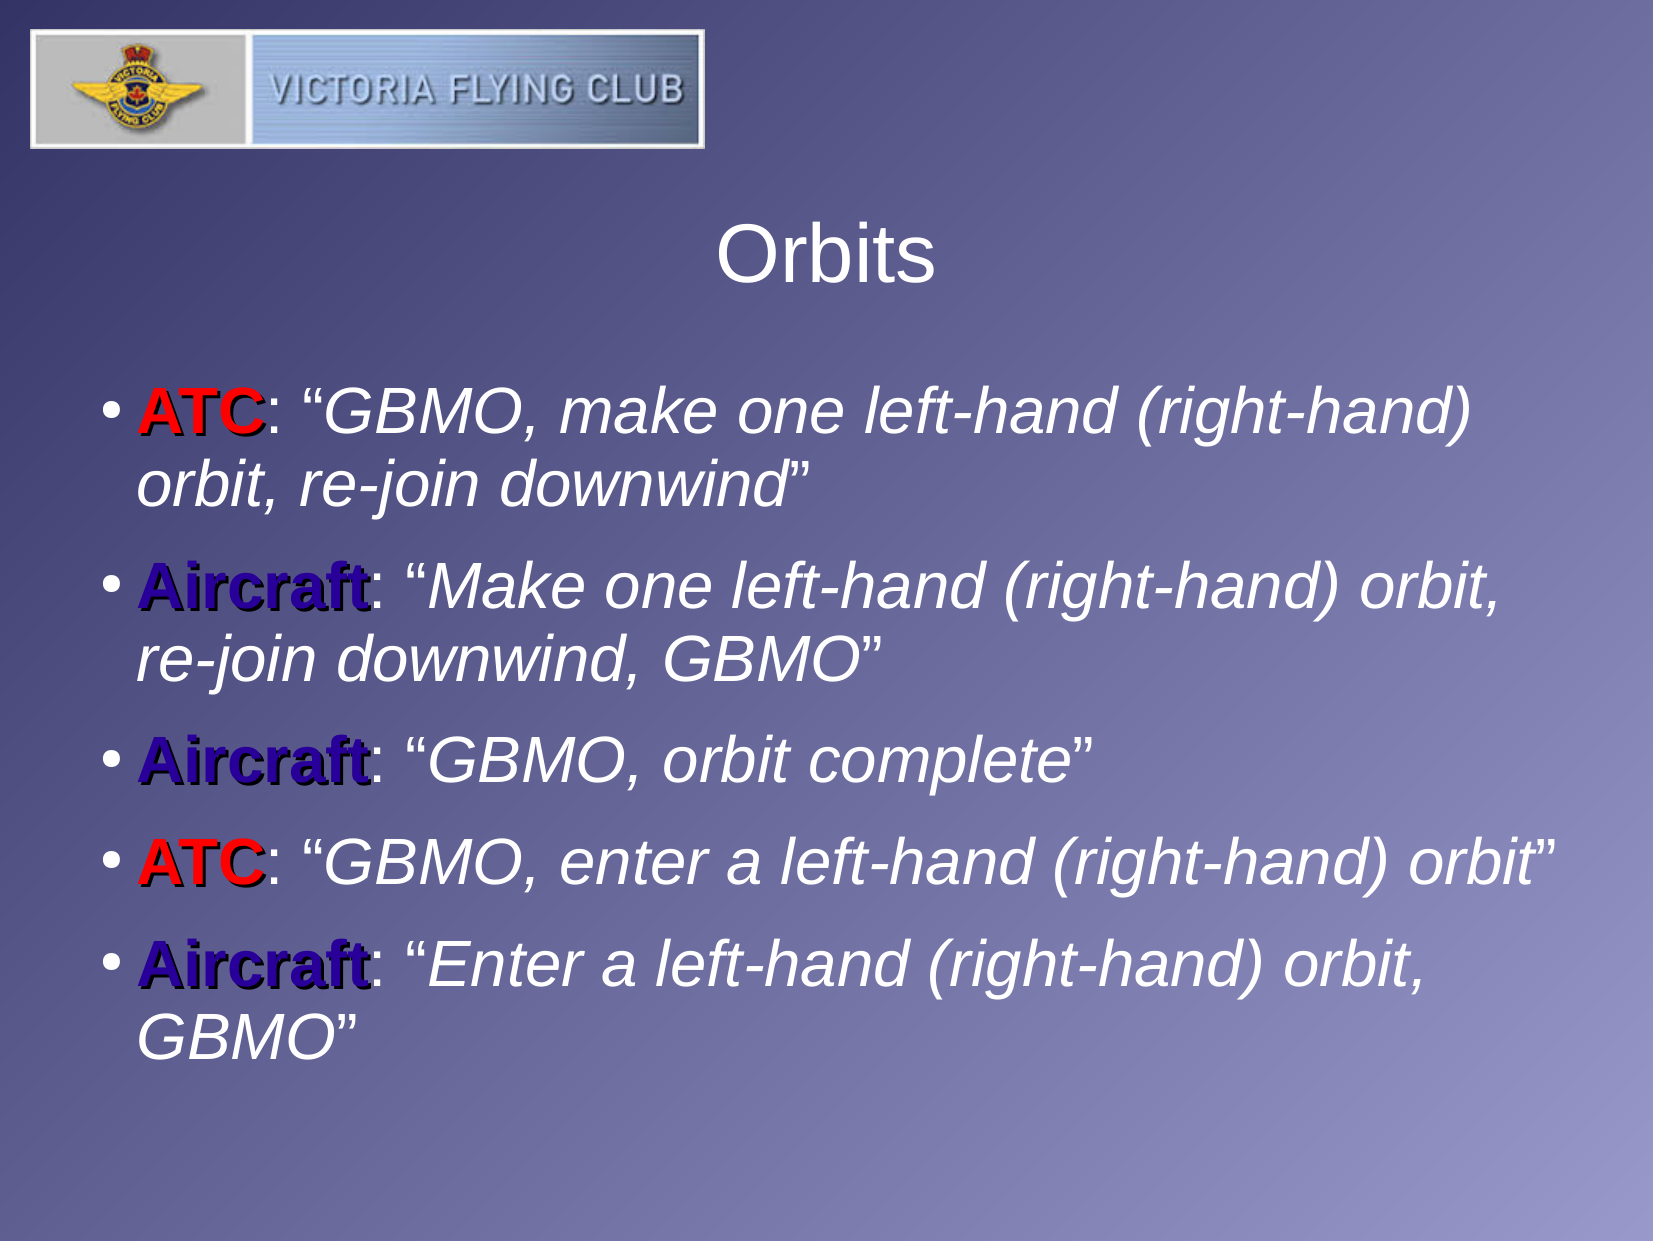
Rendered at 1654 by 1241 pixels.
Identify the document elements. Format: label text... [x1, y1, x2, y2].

title Orbits [82, 150, 1571, 358]
picture [30, 29, 705, 149]
list ATC: “GBMO, make one left-hand (right-hand) orbit, re-join downwind” Aircraft: “Make one left-hand (right-hand) orbit, re-join downwind, GBMO” Aircraft: “GBMO, orbit complete” ATC: “GBMO, enter a left-hand (right-hand) orbit” Aircraft: “Enter a left-hand (right-hand) orbit, GBMO” [82, 375, 1571, 1095]
